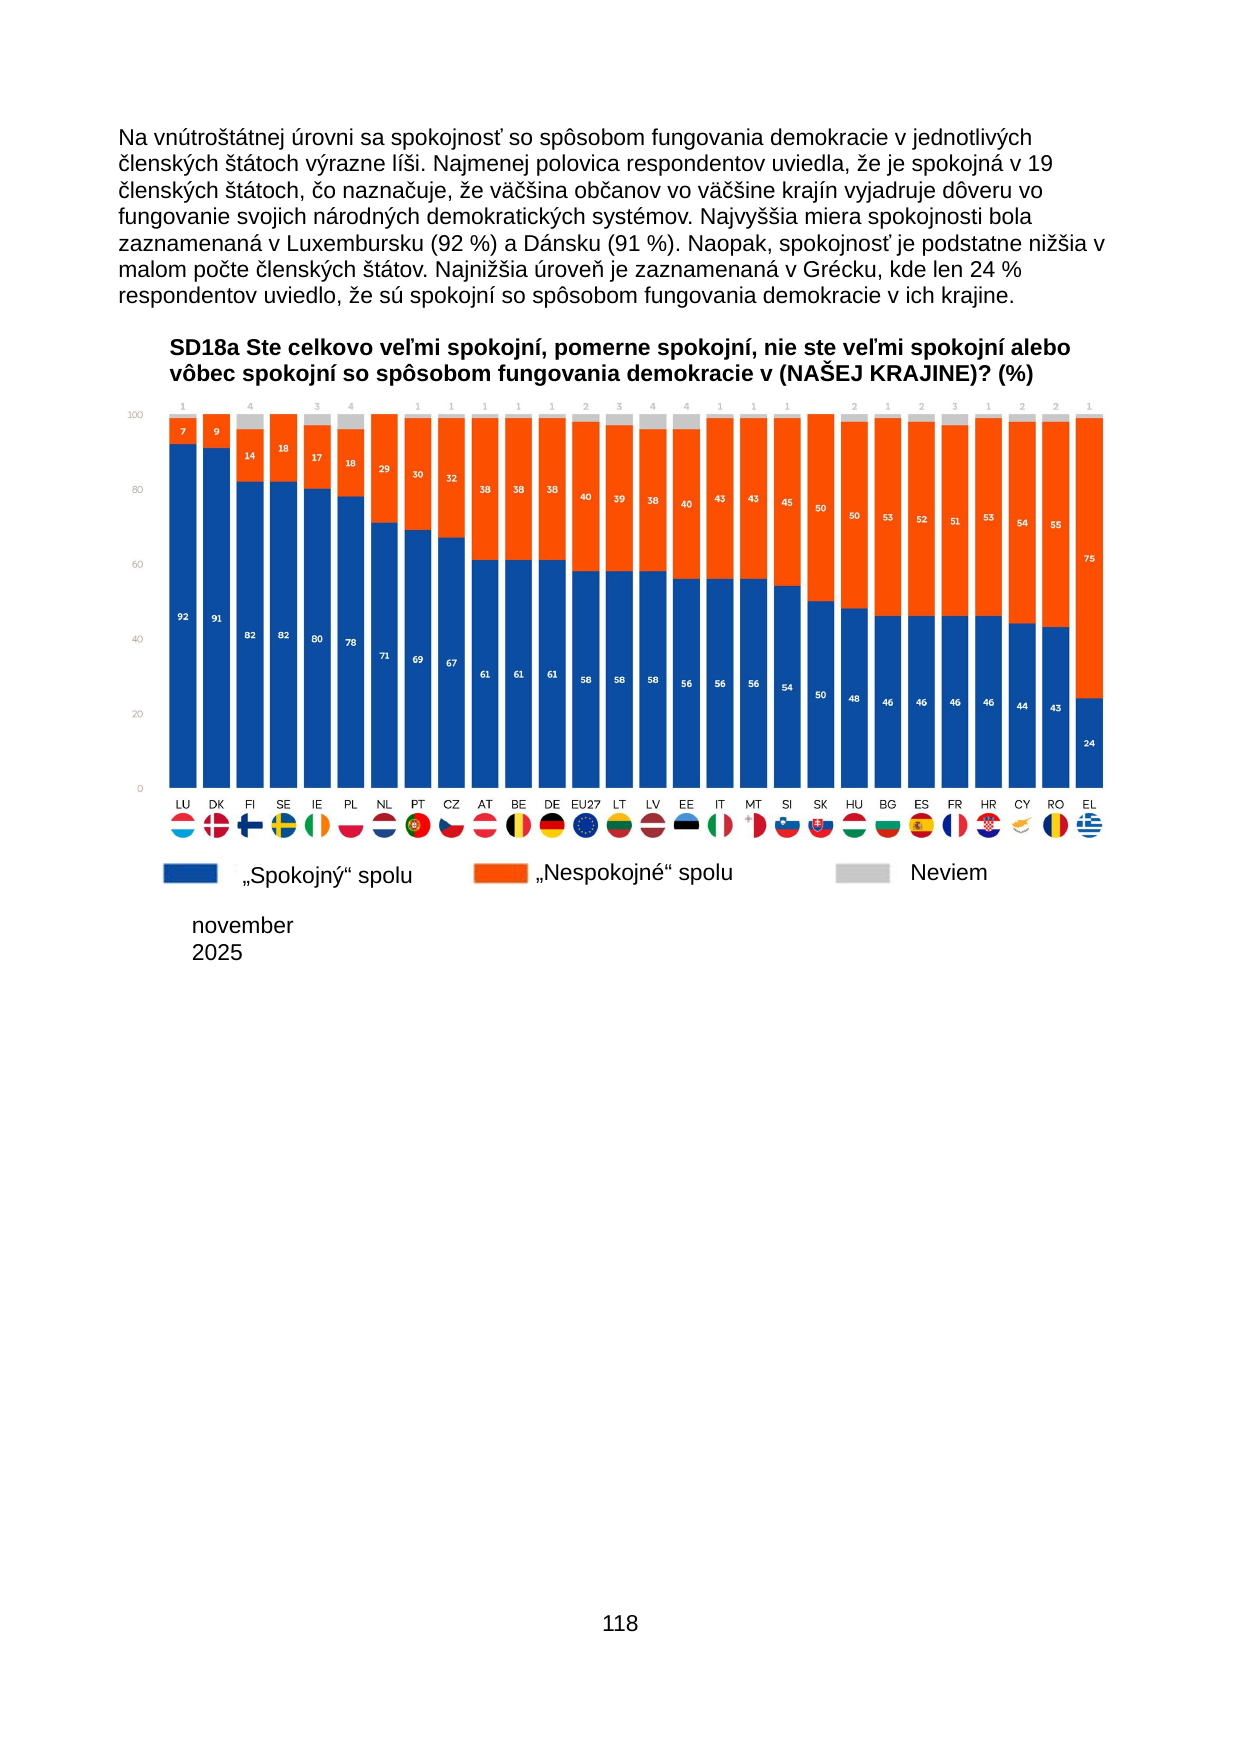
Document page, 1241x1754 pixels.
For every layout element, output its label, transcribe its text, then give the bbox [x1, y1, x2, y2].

picture [118, 394, 1112, 844]
text Na vnútroštátnej úrovni sa spokojnosť so spôsobom fungovania demokracie v jednotlivých členských štátoch výrazne líši. Najmenej polovica respondentov uviedla, že je spokojná v 19 členských štátoch, čo naznačuje, že väčšina občanov vo väčšine krajín vyjadruje dôveru vo fungovanie svojich národných demokratických systémov. Najvyššia miera spokojnosti bola zaznamenaná v Luxembursku (92 %) a Dánsku (91 %). Naopak, spokojnosť je podstatne nižšia v malom počte členských štátov. Najnižšia úroveň je zaznamenaná v Grécku, kde len 24 % respondentov uviedlo, že sú spokojní so spôsobom fungovania demokracie v ich krajine. [118, 124, 1122, 308]
picture [153, 849, 897, 888]
